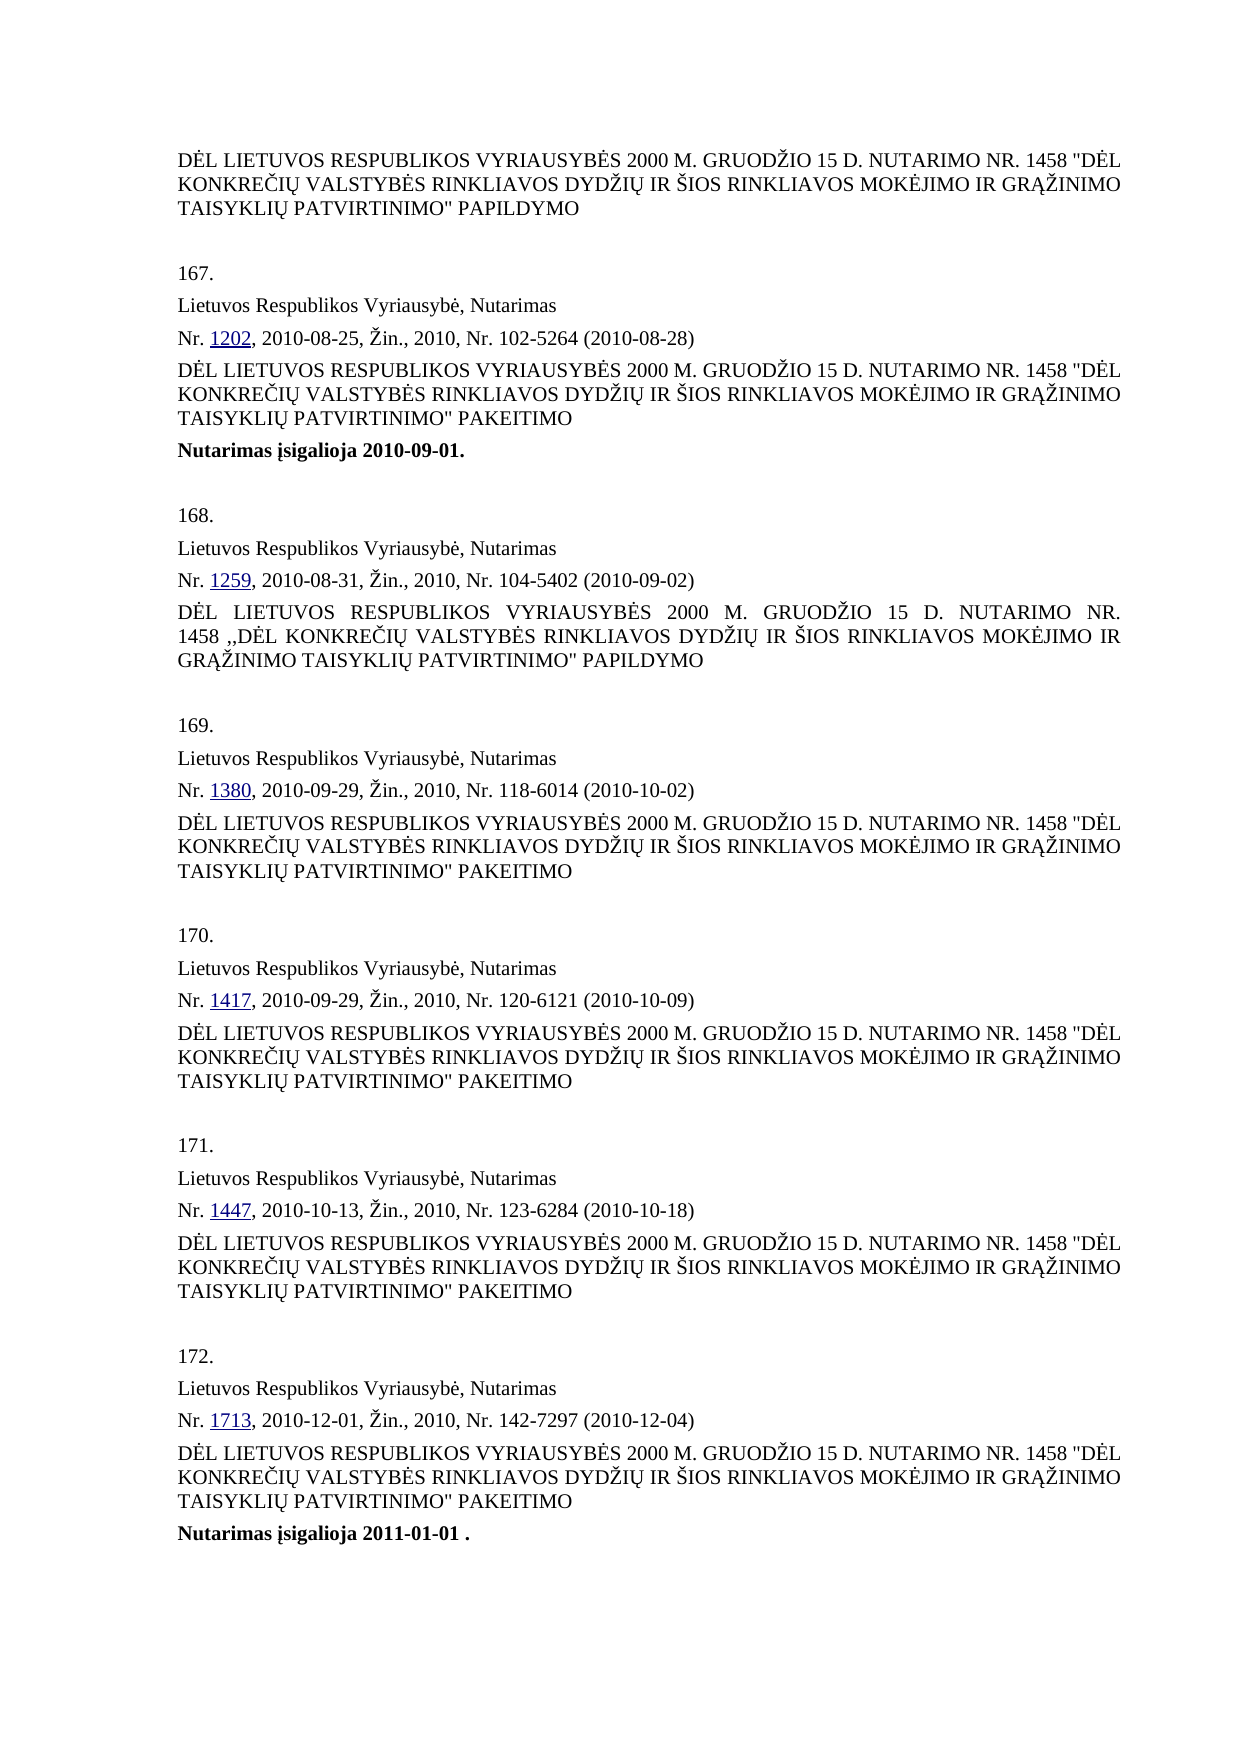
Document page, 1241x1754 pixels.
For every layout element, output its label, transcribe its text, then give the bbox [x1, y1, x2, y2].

text 168. [177, 503, 1122, 527]
text Nr. 1417, 2010-09-29, Žin., 2010, Nr. 120-6121 (2010-10-09) [177, 988, 1122, 1012]
text DĖL LIETUVOS RESPUBLIKOS VYRIAUSYBĖS 2000 M. GRUODŽIO 15 D. NUTARIMO NR. 1458 "DĖL KONKREČIŲ VALSTYBĖS RINKLIAVOS DYDŽIŲ IR ŠIOS RINKLIAVOS MOKĖJIMO IR GRĄŽINIMO TAISYKLIŲ PATVIRTINIMO" PAKEITIMO [177, 1021, 1122, 1093]
text Nutarimas įsigalioja 2010-09-01. [177, 438, 1122, 462]
text DĖL LIETUVOS RESPUBLIKOS VYRIAUSYBĖS 2000 M. GRUODŽIO 15 D. NUTARIMO NR. 1458 "DĖL KONKREČIŲ VALSTYBĖS RINKLIAVOS DYDŽIŲ IR ŠIOS RINKLIAVOS MOKĖJIMO IR GRĄŽINIMO TAISYKLIŲ PATVIRTINIMO" PAKEITIMO [177, 1441, 1122, 1513]
text Nr. 1713, 2010-12-01, Žin., 2010, Nr. 142-7297 (2010-12-04) [177, 1408, 1122, 1432]
text DĖL LIETUVOS RESPUBLIKOS VYRIAUSYBĖS 2000 M. GRUODŽIO 15 D. NUTARIMO NR. 1458 ,,DĖL KONKREČIŲ VALSTYBĖS RINKLIAVOS DYDŽIŲ IR ŠIOS RINKLIAVOS MOKĖJIMO IR GRĄŽINIMO TAISYKLIŲ PATVIRTINIMO" PAPILDYMO [177, 600, 1122, 672]
text DĖL LIETUVOS RESPUBLIKOS VYRIAUSYBĖS 2000 M. GRUODŽIO 15 D. NUTARIMO NR. 1458 "DĖL KONKREČIŲ VALSTYBĖS RINKLIAVOS DYDŽIŲ IR ŠIOS RINKLIAVOS MOKĖJIMO IR GRĄŽINIMO TAISYKLIŲ PATVIRTINIMO" PAPILDYMO [177, 148, 1122, 220]
text Lietuvos Respublikos Vyriausybė, Nutarimas [177, 293, 1122, 317]
text 169. [177, 713, 1122, 737]
text 171. [177, 1133, 1122, 1157]
text Nr. 1259, 2010-08-31, Žin., 2010, Nr. 104-5402 (2010-09-02) [177, 568, 1122, 592]
text Lietuvos Respublikos Vyriausybė, Nutarimas [177, 1376, 1122, 1400]
text Lietuvos Respublikos Vyriausybė, Nutarimas [177, 536, 1122, 559]
text 170. [177, 923, 1122, 947]
text DĖL LIETUVOS RESPUBLIKOS VYRIAUSYBĖS 2000 M. GRUODŽIO 15 D. NUTARIMO NR. 1458 "DĖL KONKREČIŲ VALSTYBĖS RINKLIAVOS DYDŽIŲ IR ŠIOS RINKLIAVOS MOKĖJIMO IR GRĄŽINIMO TAISYKLIŲ PATVIRTINIMO" PAKEITIMO [177, 1231, 1122, 1303]
text 172. [177, 1343, 1122, 1368]
text Nr. 1447, 2010-10-13, Žin., 2010, Nr. 123-6284 (2010-10-18) [177, 1198, 1122, 1222]
text DĖL LIETUVOS RESPUBLIKOS VYRIAUSYBĖS 2000 M. GRUODŽIO 15 D. NUTARIMO NR. 1458 "DĖL KONKREČIŲ VALSTYBĖS RINKLIAVOS DYDŽIŲ IR ŠIOS RINKLIAVOS MOKĖJIMO IR GRĄŽINIMO TAISYKLIŲ PATVIRTINIMO" PAKEITIMO [177, 358, 1122, 430]
text Nr. 1202, 2010-08-25, Žin., 2010, Nr. 102-5264 (2010-08-28) [177, 325, 1122, 349]
text Lietuvos Respublikos Vyriausybė, Nutarimas [177, 956, 1122, 980]
text 167. [177, 261, 1122, 285]
text DĖL LIETUVOS RESPUBLIKOS VYRIAUSYBĖS 2000 M. GRUODŽIO 15 D. NUTARIMO NR. 1458 "DĖL KONKREČIŲ VALSTYBĖS RINKLIAVOS DYDŽIŲ IR ŠIOS RINKLIAVOS MOKĖJIMO IR GRĄŽINIMO TAISYKLIŲ PATVIRTINIMO" PAKEITIMO [177, 810, 1122, 883]
text Lietuvos Respublikos Vyriausybė, Nutarimas [177, 1166, 1122, 1190]
text Lietuvos Respublikos Vyriausybė, Nutarimas [177, 746, 1122, 770]
text Nutarimas įsigalioja 2011-01-01 . [177, 1521, 1122, 1545]
text Nr. 1380, 2010-09-29, Žin., 2010, Nr. 118-6014 (2010-10-02) [177, 778, 1122, 802]
